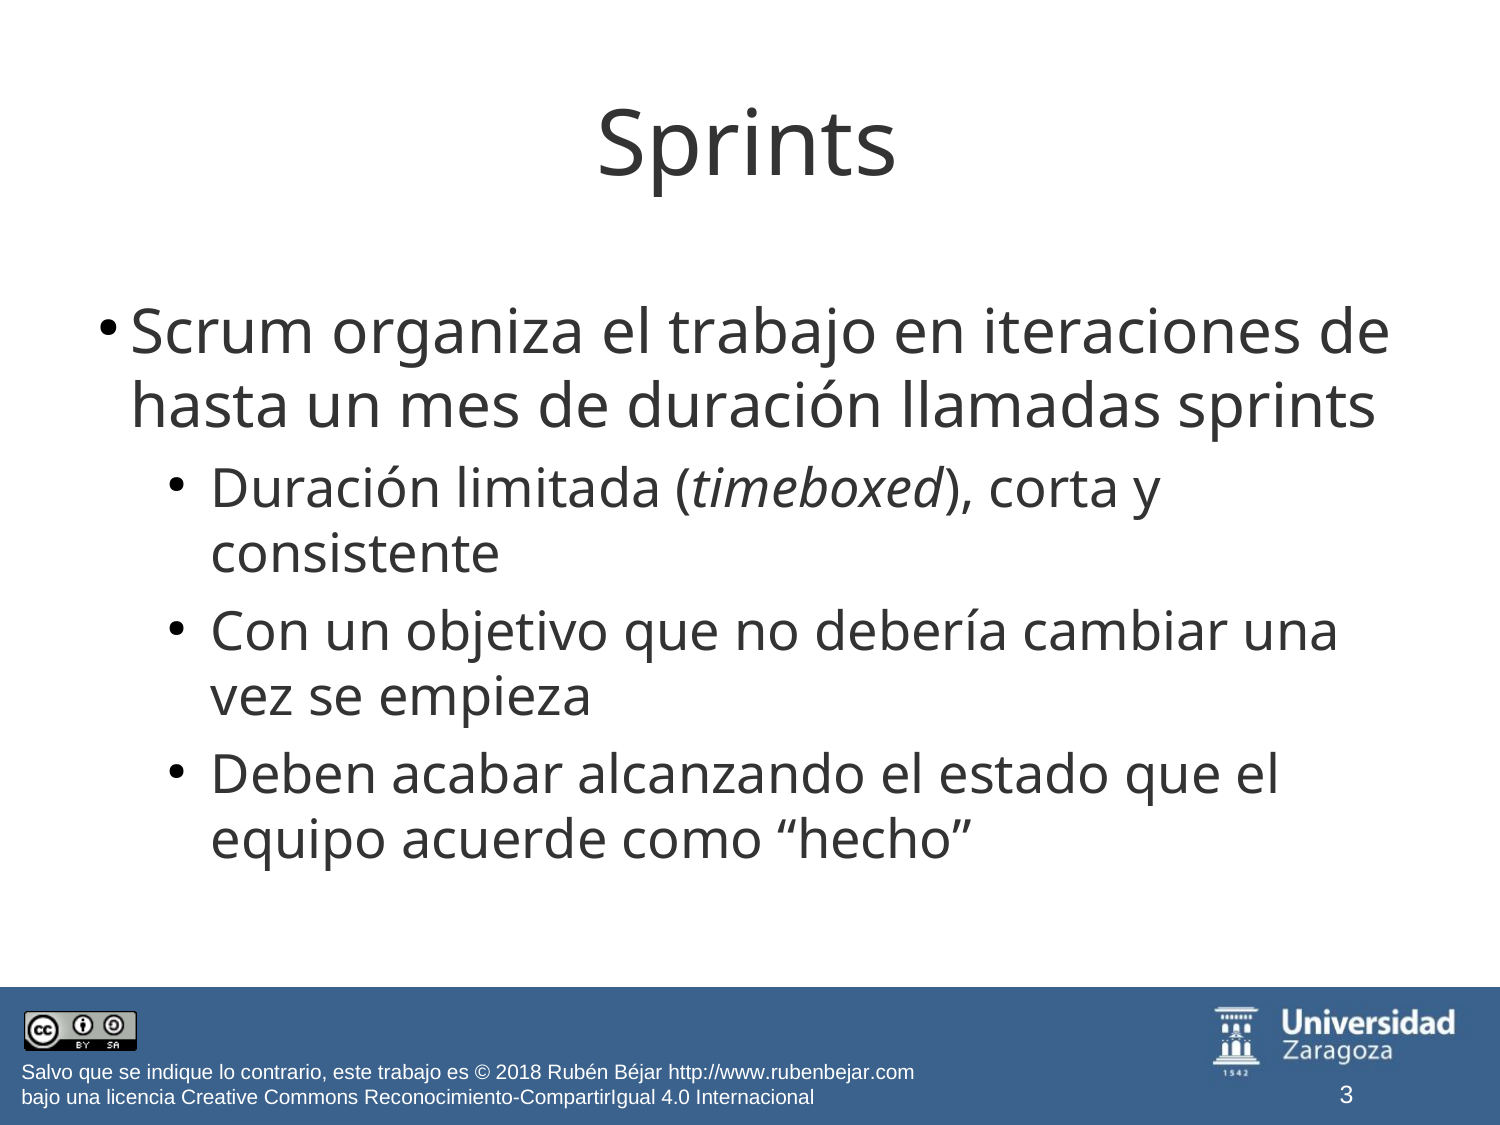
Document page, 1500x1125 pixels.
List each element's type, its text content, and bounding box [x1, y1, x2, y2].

picture [0, 987, 1500, 1125]
title Sprints [74, 21, 1420, 257]
list Scrum organiza el trabajo en iteraciones de hasta un mes de duración llamadas sprints Duración limitada (timeboxed), corta y consistente Con un objetivo que no debería cambiar una vez se empieza Deben acabar alcanzando el estado que el equipo acuerde como “hecho” [82, 283, 1418, 957]
